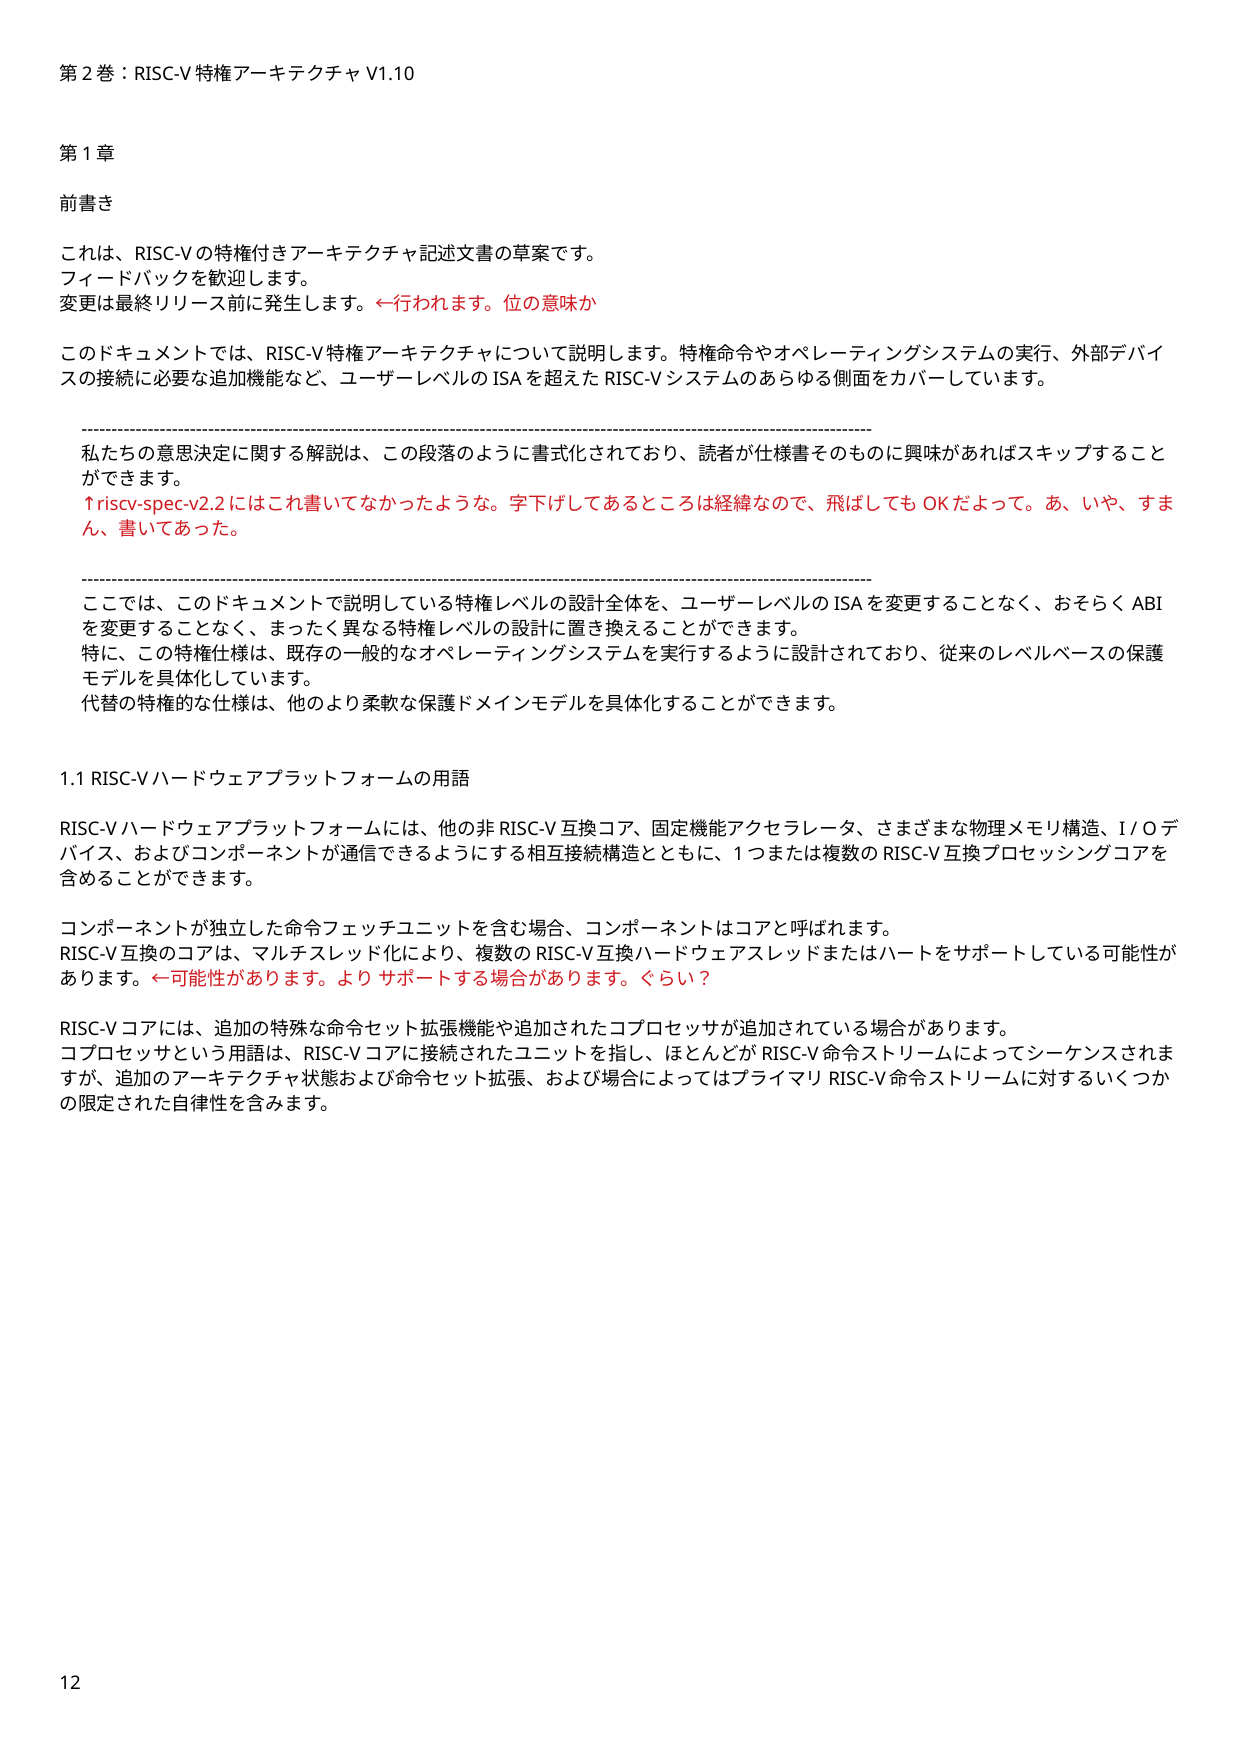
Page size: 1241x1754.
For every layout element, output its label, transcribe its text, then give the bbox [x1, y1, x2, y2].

text コプロセッサという用語は、RISC-Vコアに接続されたユニットを指し、ほとんどがRISC-V命令ストリームによってシーケンスされますが、追加のアーキテクチャ状態および命令セット拡張、および場合によってはプライマリRISC-V命令ストリームに対するいくつかの限定された自律性を含みます。 [59, 1041, 1181, 1116]
text 第1章 [59, 141, 1181, 166]
text RISC-Vハードウェアプラットフォームには、他の非RISC-V互換コア、固定機能アクセラレータ、さまざまな物理メモリ構造、I / Oデバイス、およびコンポーネントが通信できるようにする相互接続構造とともに、1つまたは複数のRISC-V互換プロセッシングコアを含めることができます。 [59, 816, 1181, 891]
text 前書き [59, 191, 1181, 216]
text これは、RISC-Vの特権付きアーキテクチャ記述文書の草案です。 [59, 241, 1181, 266]
text ↑riscv-spec-v2.2にはこれ書いてなかったような。字下げしてあるところは経緯なので、飛ばしてもOKだよって。あ、いや、すまん、書いてあった。 [81, 491, 1181, 541]
text フィードバックを歓迎します。 [59, 266, 1181, 291]
text 1.1 RISC-Vハードウェアプラットフォームの用語 [59, 766, 1181, 791]
text 変更は最終リリース前に発生します。←行われます。位の意味か [59, 291, 1181, 316]
text 代替の特権的な仕様は、他のより柔軟な保護ドメインモデルを具体化することができます。 [81, 691, 1181, 716]
text 特に、この特権仕様は、既存の一般的なオペレーティングシステムを実行するように設計されており、従来のレベルベースの保護モデルを具体化しています。 [81, 641, 1181, 691]
text RISC-Vコアには、追加の特殊な命令セット拡張機能や追加されたコプロセッサが追加されている場合があります。 [59, 1016, 1181, 1041]
text コンポーネントが独立した命令フェッチユニットを含む場合、コンポーネントはコアと呼ばれます。 [59, 916, 1181, 941]
text 私たちの意思決定に関する解説は、この段落のように書式化されており、読者が仕様書そのものに興味があればスキップすることができます。 [81, 441, 1181, 491]
text ----------------------------------------------------------------------------------------------------------------------------------- [81, 566, 1181, 591]
text このドキュメントでは、RISC-V特権アーキテクチャについて説明します。特権命令やオペレーティングシステムの実行、外部デバイスの接続に必要な追加機能など、ユーザーレベルのISAを超えたRISC-Vシステムのあらゆる側面をカバーしています。 [59, 341, 1181, 391]
text RISC-V互換のコアは、マルチスレッド化により、複数のRISC-V互換ハードウェアスレッドまたはハートをサポートしている可能性があります。←可能性があります。より サポートする場合があります。ぐらい？ [59, 941, 1181, 991]
text ----------------------------------------------------------------------------------------------------------------------------------- [81, 416, 1181, 441]
text ここでは、このドキュメントで説明している特権レベルの設計全体を、ユーザーレベルのISAを変更することなく、おそらくABIを変更することなく、まったく異なる特権レベルの設計に置き換えることができます。 [81, 591, 1181, 641]
